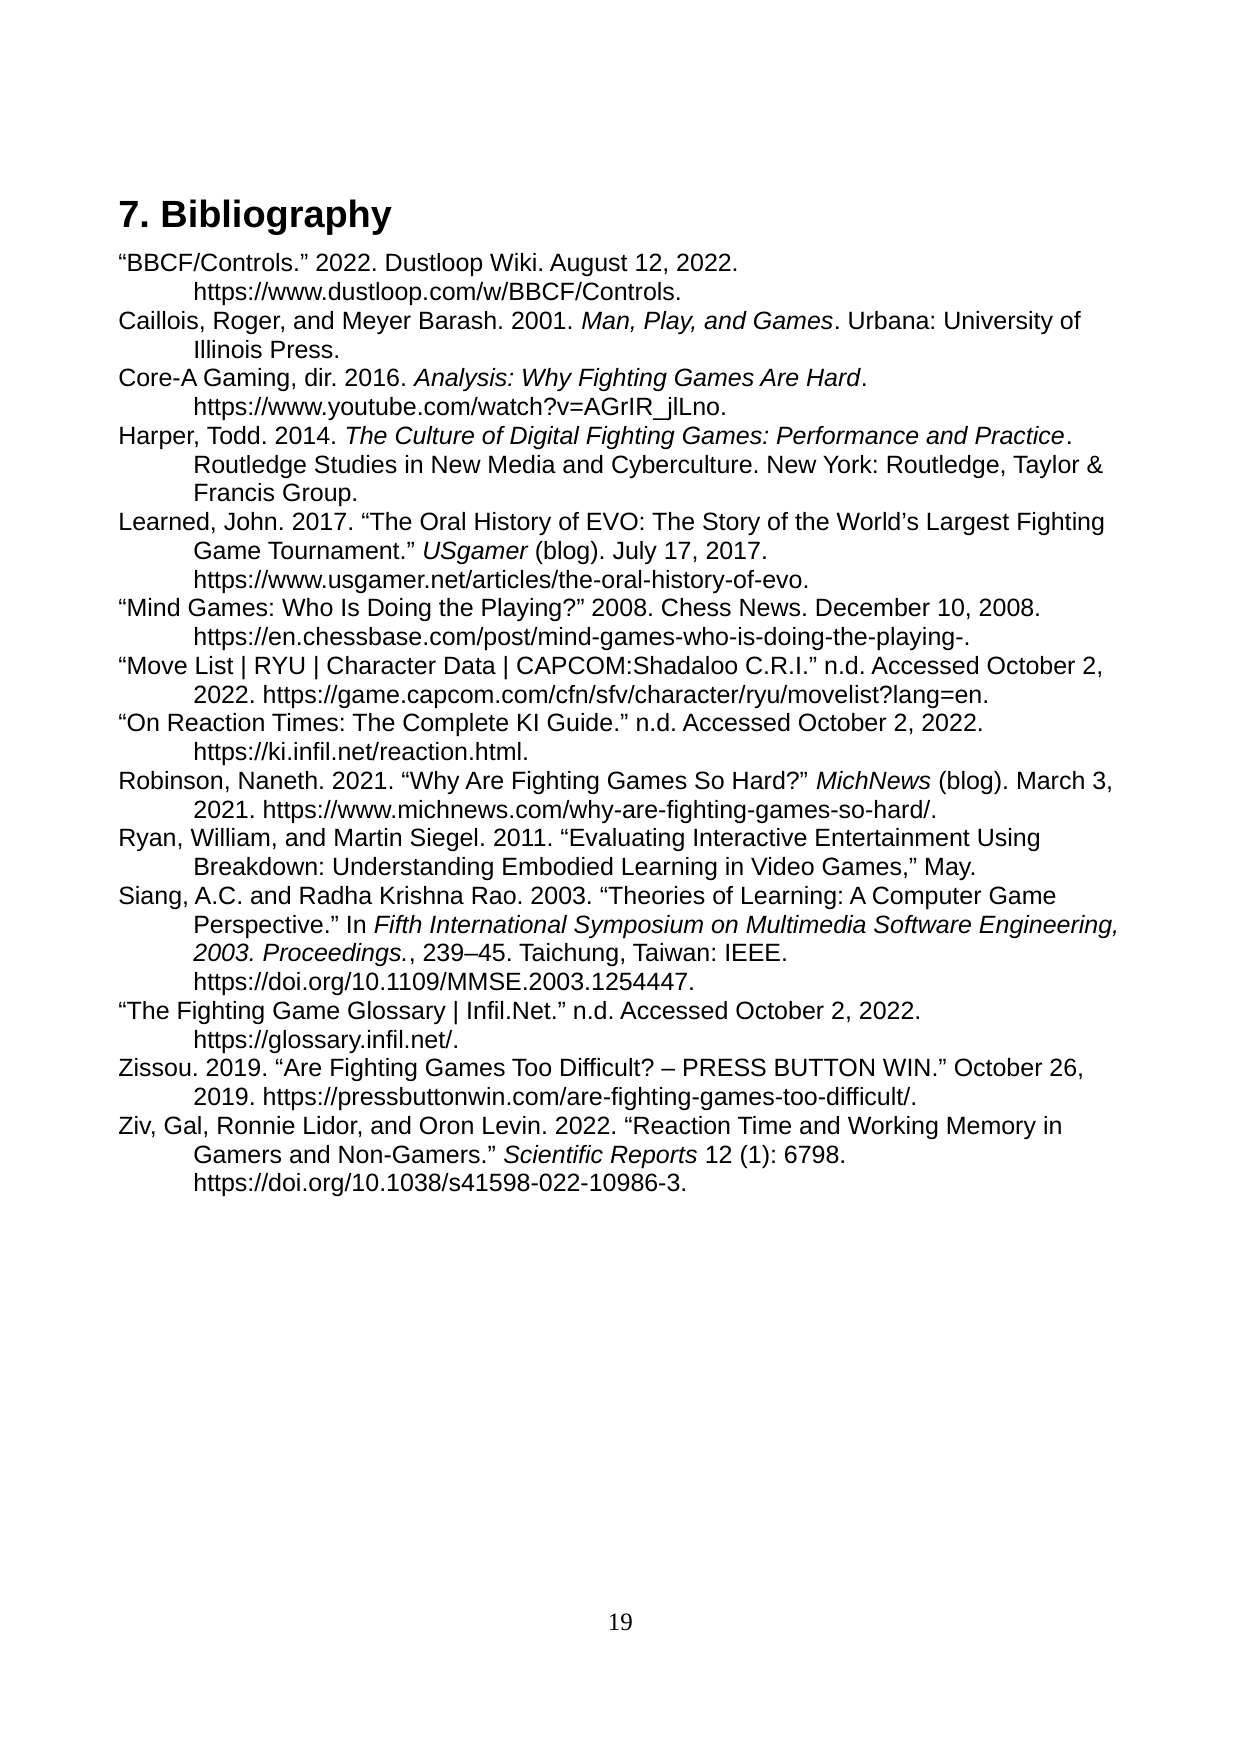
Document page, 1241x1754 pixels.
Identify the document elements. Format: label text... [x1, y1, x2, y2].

text “Mind Games: Who Is Doing the Playing?” 2008. Chess News. December 10, 2008. https://en.chessbase.com/post/mind-games-who-is-doing-the-playing-. [118, 593, 1122, 651]
text Ryan, William, and Martin Siegel. 2011. “Evaluating Interactive Entertainment Using Breakdown: Understanding Embodied Learning in Video Games,” May. [118, 823, 1122, 881]
text “BBCF/Controls.” 2022. Dustloop Wiki. August 12, 2022. https://www.dustloop.com/w/BBCF/Controls. [118, 248, 1122, 306]
text Harper, Todd. 2014. The Culture of Digital Fighting Games: Performance and Practice. Routledge Studies in New Media and Cyberculture. New York: Routledge, Taylor & Francis Group. [118, 421, 1122, 507]
text Core-A Gaming, dir. 2016. Analysis: Why Fighting Games Are Hard. https://www.youtube.com/watch?v=AGrIR_jlLno. [118, 363, 1122, 421]
text Robinson, Naneth. 2021. “Why Are Fighting Games So Hard?” MichNews (blog). March 3, 2021. https://www.michnews.com/why-are-fighting-games-so-hard/. [118, 766, 1122, 823]
text Zissou. 2019. “Are Fighting Games Too Difficult? – PRESS BUTTON WIN.” October 26, 2019. https://pressbuttonwin.com/are-fighting-games-too-difficult/. [118, 1053, 1122, 1111]
text “On Reaction Times: The Complete KI Guide.” n.d. Accessed October 2, 2022. https://ki.infil.net/reaction.html. [118, 708, 1122, 766]
text “Move List | RYU | Character Data | CAPCOM:Shadaloo C.R.I.” n.d. Accessed October 2, 2022. https://game.capcom.com/cfn/sfv/character/ryu/movelist?lang=en. [118, 651, 1122, 708]
text Caillois, Roger, and Meyer Barash. 2001. Man, Play, and Games. Urbana: University of Illinois Press. [118, 306, 1122, 363]
text Learned, John. 2017. “The Oral History of EVO: The Story of the World’s Largest Fighting Game Tournament.” USgamer (blog). July 17, 2017. https://www.usgamer.net/articles/the-oral-history-of-evo. [118, 507, 1122, 593]
text Ziv, Gal, Ronnie Lidor, and Oron Levin. 2022. “Reaction Time and Working Memory in Gamers and Non-Gamers.” Scientific Reports 12 (1): 6798. https://doi.org/10.1038/s41598-022-10986-3. [118, 1111, 1122, 1197]
text “The Fighting Game Glossary | Infil.Net.” n.d. Accessed October 2, 2022. https://glossary.infil.net/. [118, 996, 1122, 1053]
subtitle 7. Bibliography [118, 192, 1122, 236]
text Siang, A.C. and Radha Krishna Rao. 2003. “Theories of Learning: A Computer Game Perspective.” In Fifth International Symposium on Multimedia Software Engineering, 2003. Proceedings., 239–45. Taichung, Taiwan: IEEE. https://doi.org/10.1109/MMSE.2003.1254447. [118, 881, 1122, 996]
